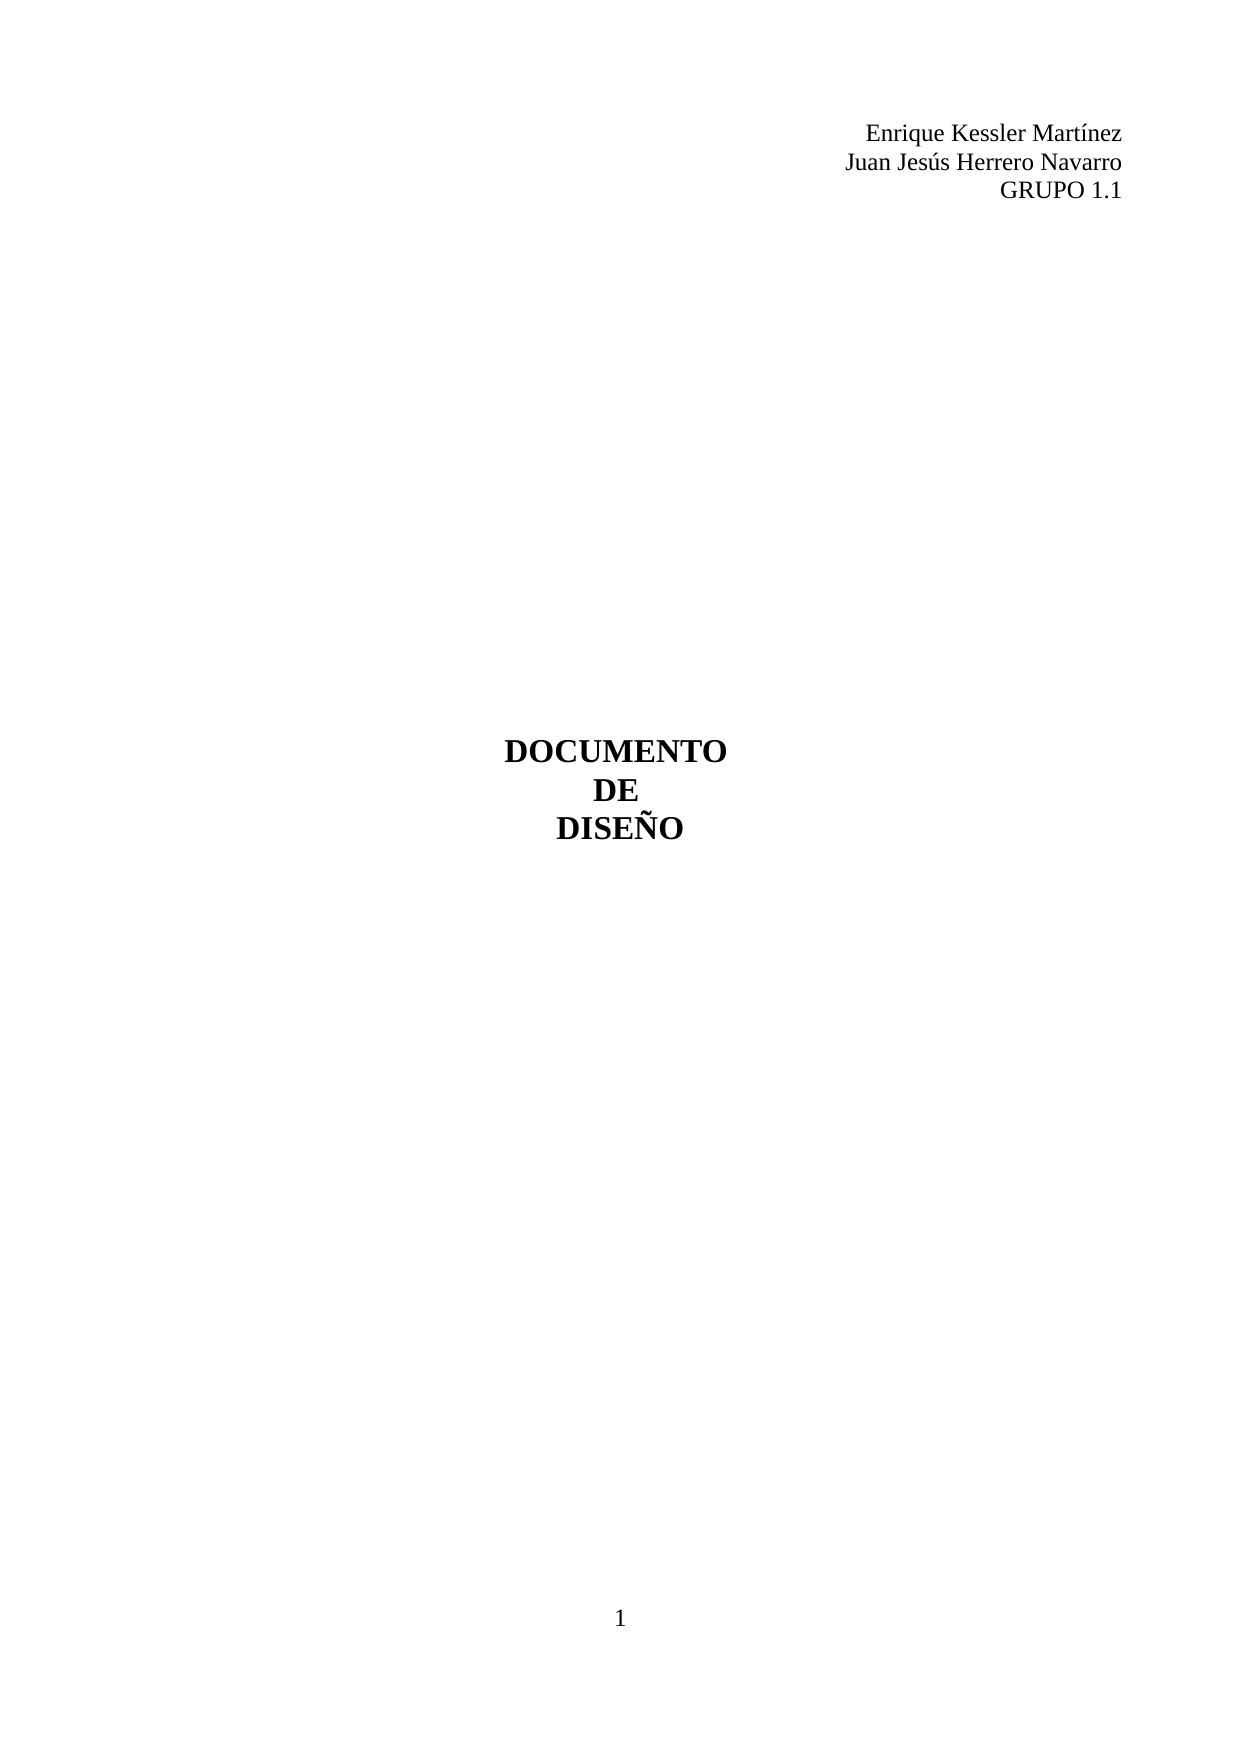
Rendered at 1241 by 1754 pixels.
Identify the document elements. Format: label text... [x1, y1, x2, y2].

text Enrique Kessler Martínez [118, 118, 1122, 147]
text Juan Jesús Herrero Navarro [118, 147, 1122, 176]
text DOCUMENTO [118, 731, 1122, 770]
text 1 [118, 1603, 1122, 1632]
text DISEÑO [118, 808, 1122, 846]
text DE [118, 770, 1122, 808]
text GRUPO 1.1 [118, 176, 1122, 204]
